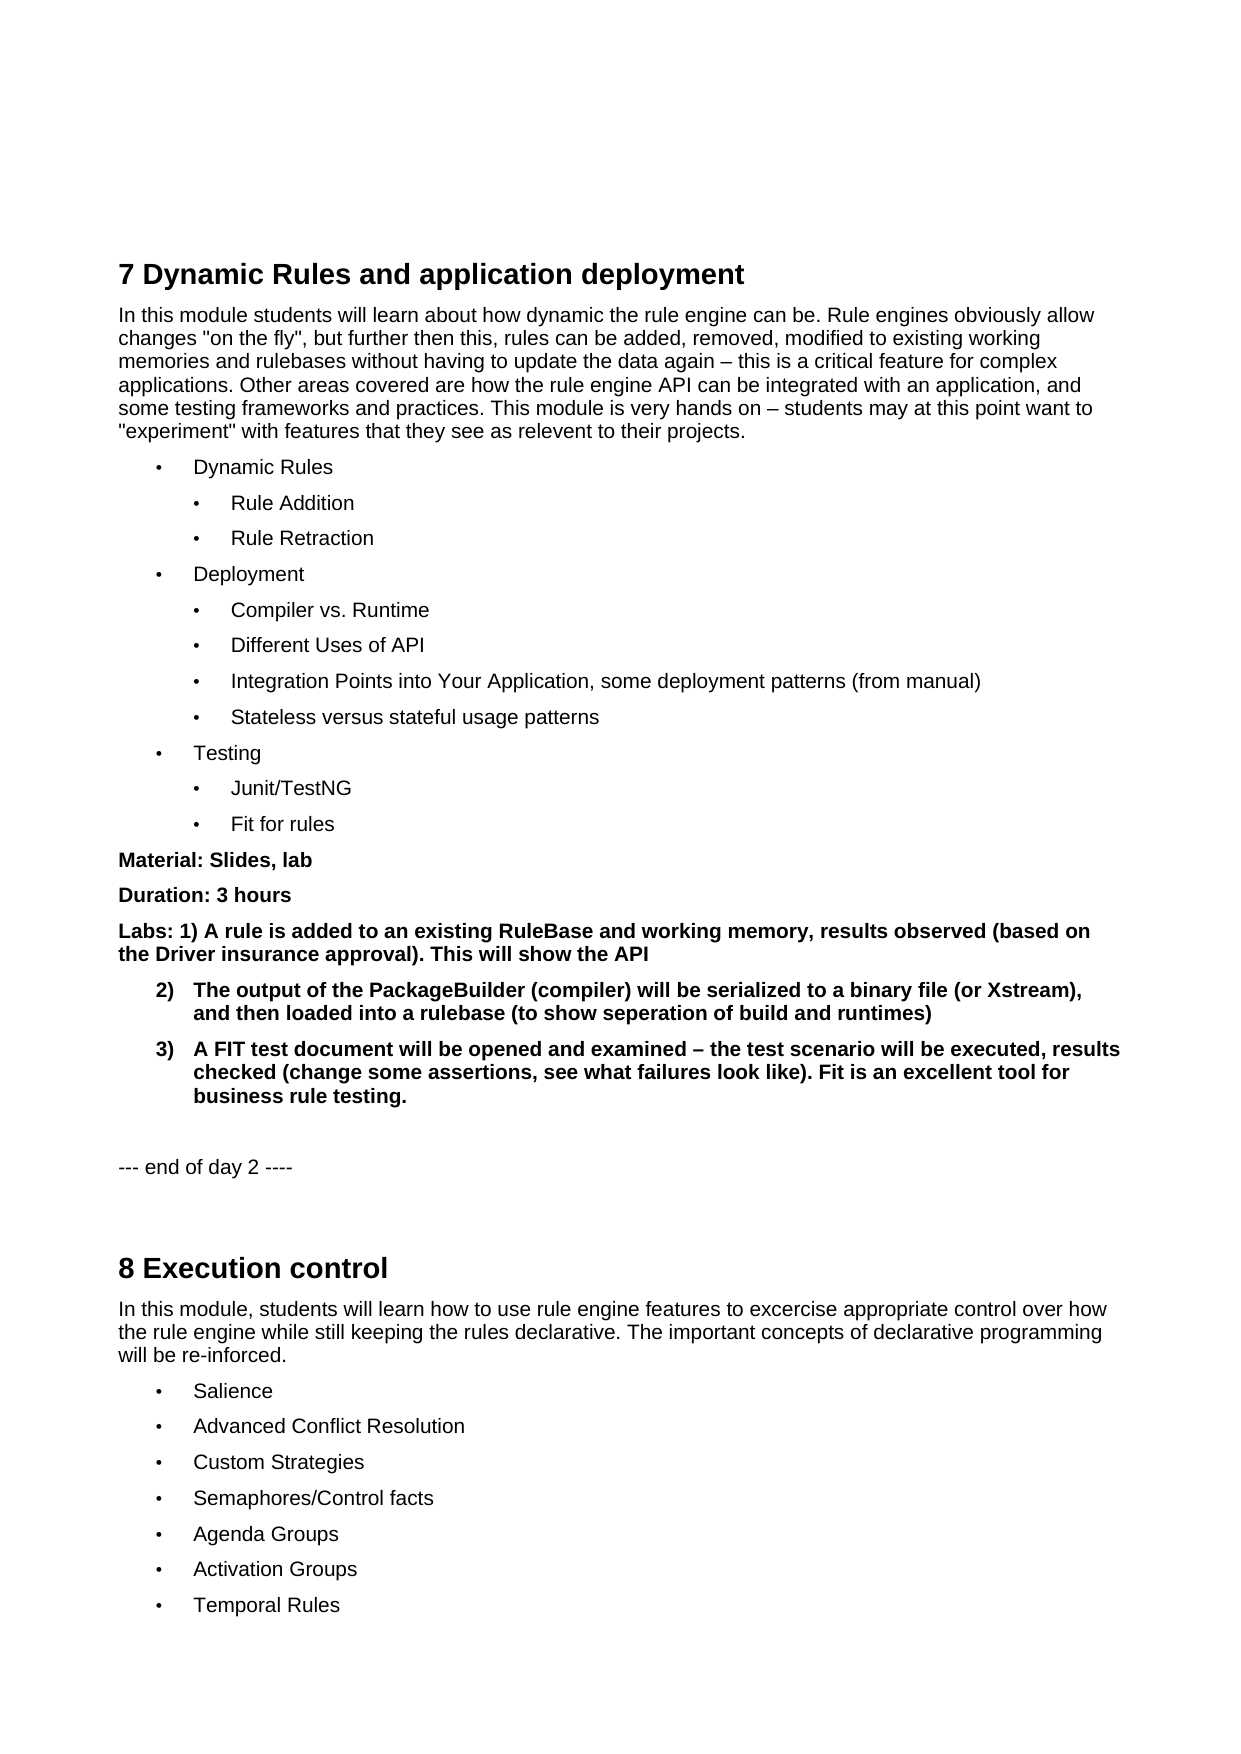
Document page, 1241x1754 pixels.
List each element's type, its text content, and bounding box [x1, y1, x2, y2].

text Labs: 1) A rule is added to an existing RuleBase and working memory, results observed (based on the Driver insurance approval). This will show the API [118, 920, 1122, 966]
list Junit/TestNG [193, 777, 1122, 800]
subtitle 8 Execution control [118, 1252, 1122, 1285]
list Activation Groups [156, 1558, 1122, 1581]
list Rule Retraction [193, 527, 1122, 550]
list Different Uses of API [193, 634, 1122, 657]
text Material: Slides, lab [118, 848, 1122, 872]
list Compiler vs. Runtime [193, 598, 1122, 621]
list Deployment [156, 562, 1122, 586]
list Advanced Conflict Resolution [156, 1415, 1122, 1438]
list Integration Points into Your Application, some deployment patterns (from manual) [193, 670, 1122, 693]
list A FIT test document will be opened and examined – the test scenario will be executed, results checked (change some assertions, see what failures look like). Fit is an excellent tool for business rule testing. [156, 1038, 1122, 1107]
list Stateless versus stateful usage patterns [193, 705, 1122, 729]
list Temporal Rules [156, 1594, 1122, 1617]
text --- end of day 2 ---- [118, 1156, 1122, 1179]
list Agenda Groups [156, 1522, 1122, 1546]
list Testing [156, 741, 1122, 764]
subtitle 7 Dynamic Rules and application deployment [118, 258, 1122, 291]
list Rule Addition [193, 491, 1122, 514]
list The output of the PackageBuilder (compiler) will be serialized to a binary file (or Xstream), and then loaded into a rulebase (to show seperation of build and runtimes) [156, 979, 1122, 1025]
text In this module students will learn about how dynamic the rule engine can be. Rule engines obviously allow changes "on the fly", but further then this, rules can be added, removed, modified to existing working memories and rulebases without having to update the data again – this is a critical feature for complex applications. Other areas covered are how the rule engine API can be integrated with an application, and some testing frameworks and practices. This module is very hands on – students may at this point want to "experiment" with features that they see as relevent to their projects. [118, 303, 1122, 443]
list Fit for rules [193, 813, 1122, 836]
list Dynamic Rules [156, 455, 1122, 478]
list Salience [156, 1379, 1122, 1403]
text Duration: 3 hours [118, 884, 1122, 907]
list Semaphores/Control facts [156, 1487, 1122, 1510]
list Custom Strategies [156, 1451, 1122, 1474]
text In this module, students will learn how to use rule engine features to excercise appropriate control over how the rule engine while still keeping the rules declarative. The important concepts of declarative programming will be re-inforced. [118, 1297, 1122, 1367]
